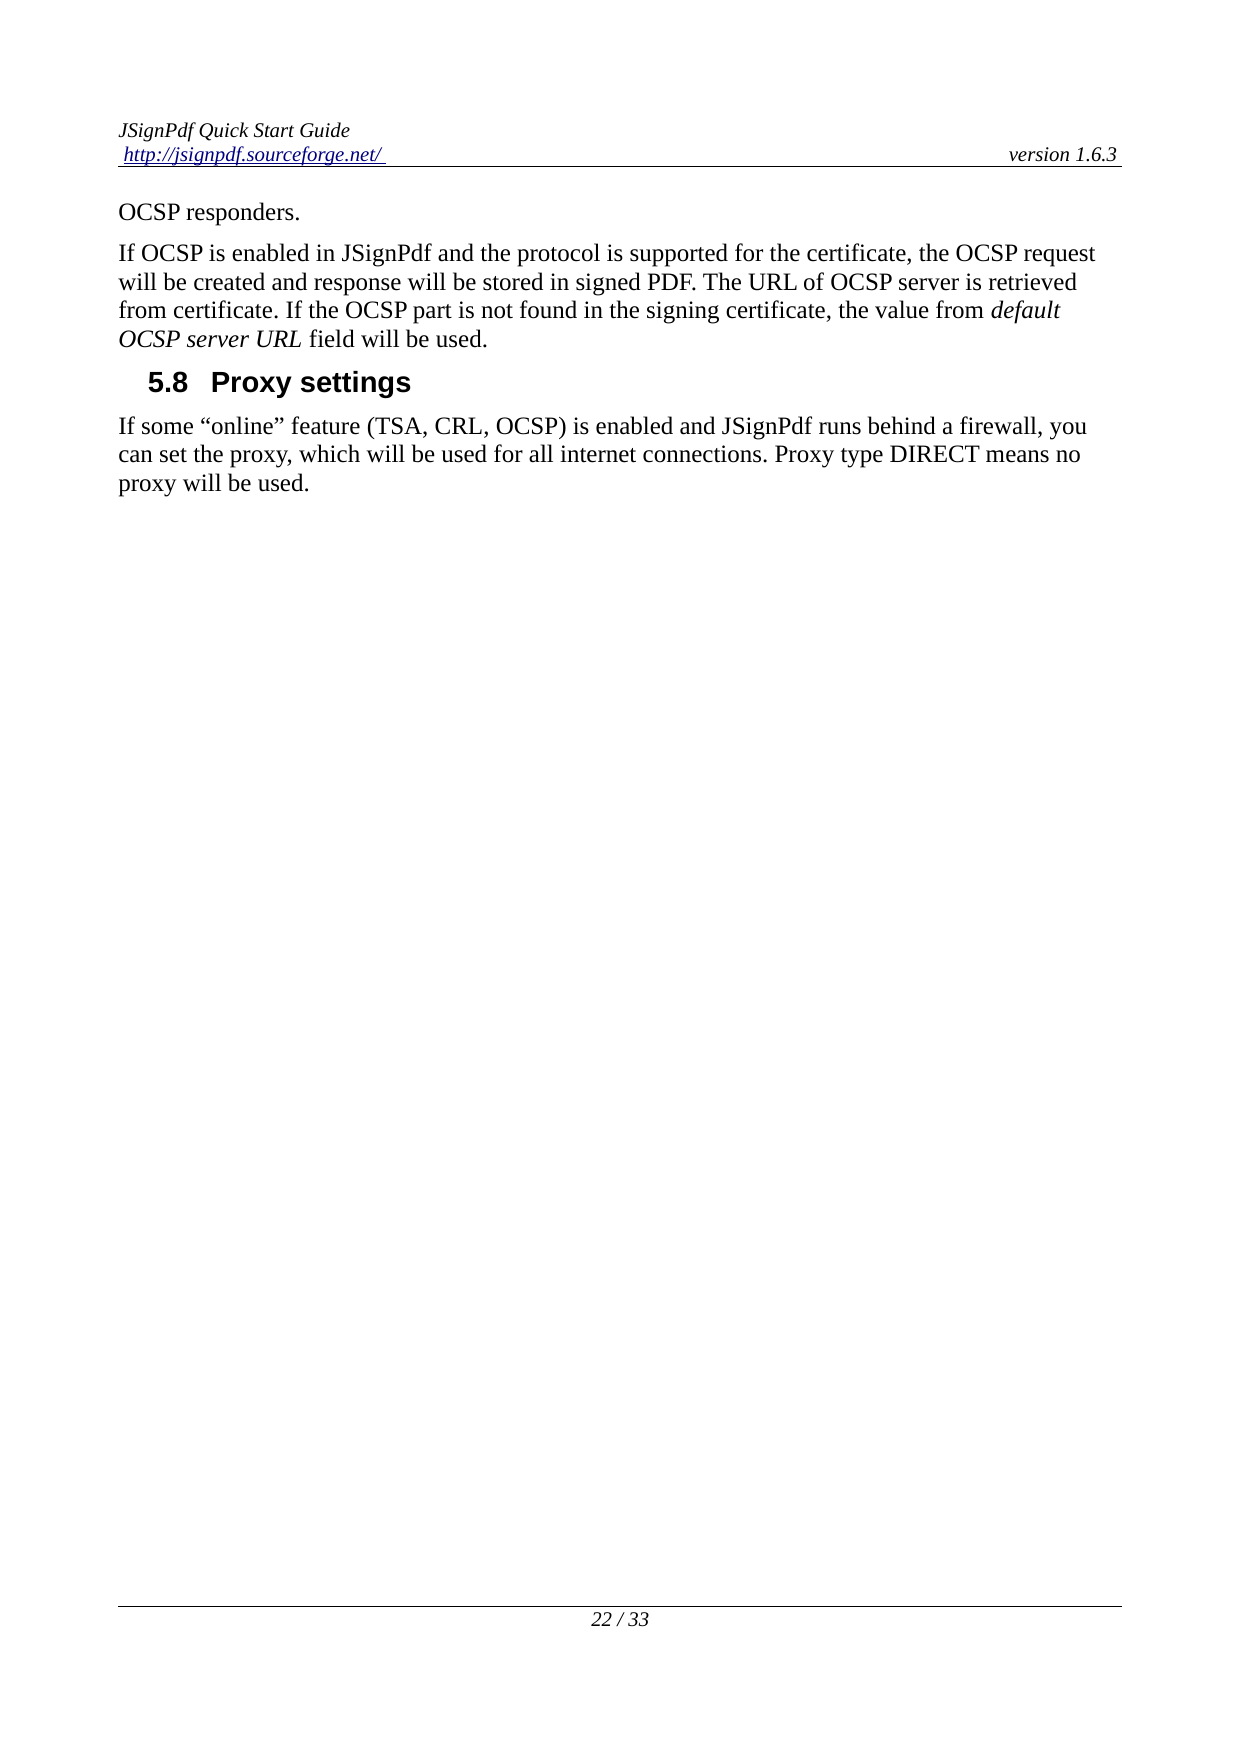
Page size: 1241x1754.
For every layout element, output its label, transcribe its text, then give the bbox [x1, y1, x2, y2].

text If OCSP is enabled in JSignPdf and the protocol is supported for the certificate, the OCSP request will be created and response will be stored in signed PDF. The URL of OCSP server is retrieved from certificate. If the OCSP part is not found in the signing certificate, the value from default OCSP server URL field will be used. [118, 238, 1122, 353]
text OCSP responders. [118, 197, 1122, 226]
text If some “online” feature (TSA, CRL, OCSP) is enabled and JSignPdf runs behind a firewall, you can set the proxy, which will be used for all internet connections. Proxy type DIRECT means no proxy will be used. [118, 411, 1122, 497]
subtitle Proxy settings [148, 366, 1116, 399]
